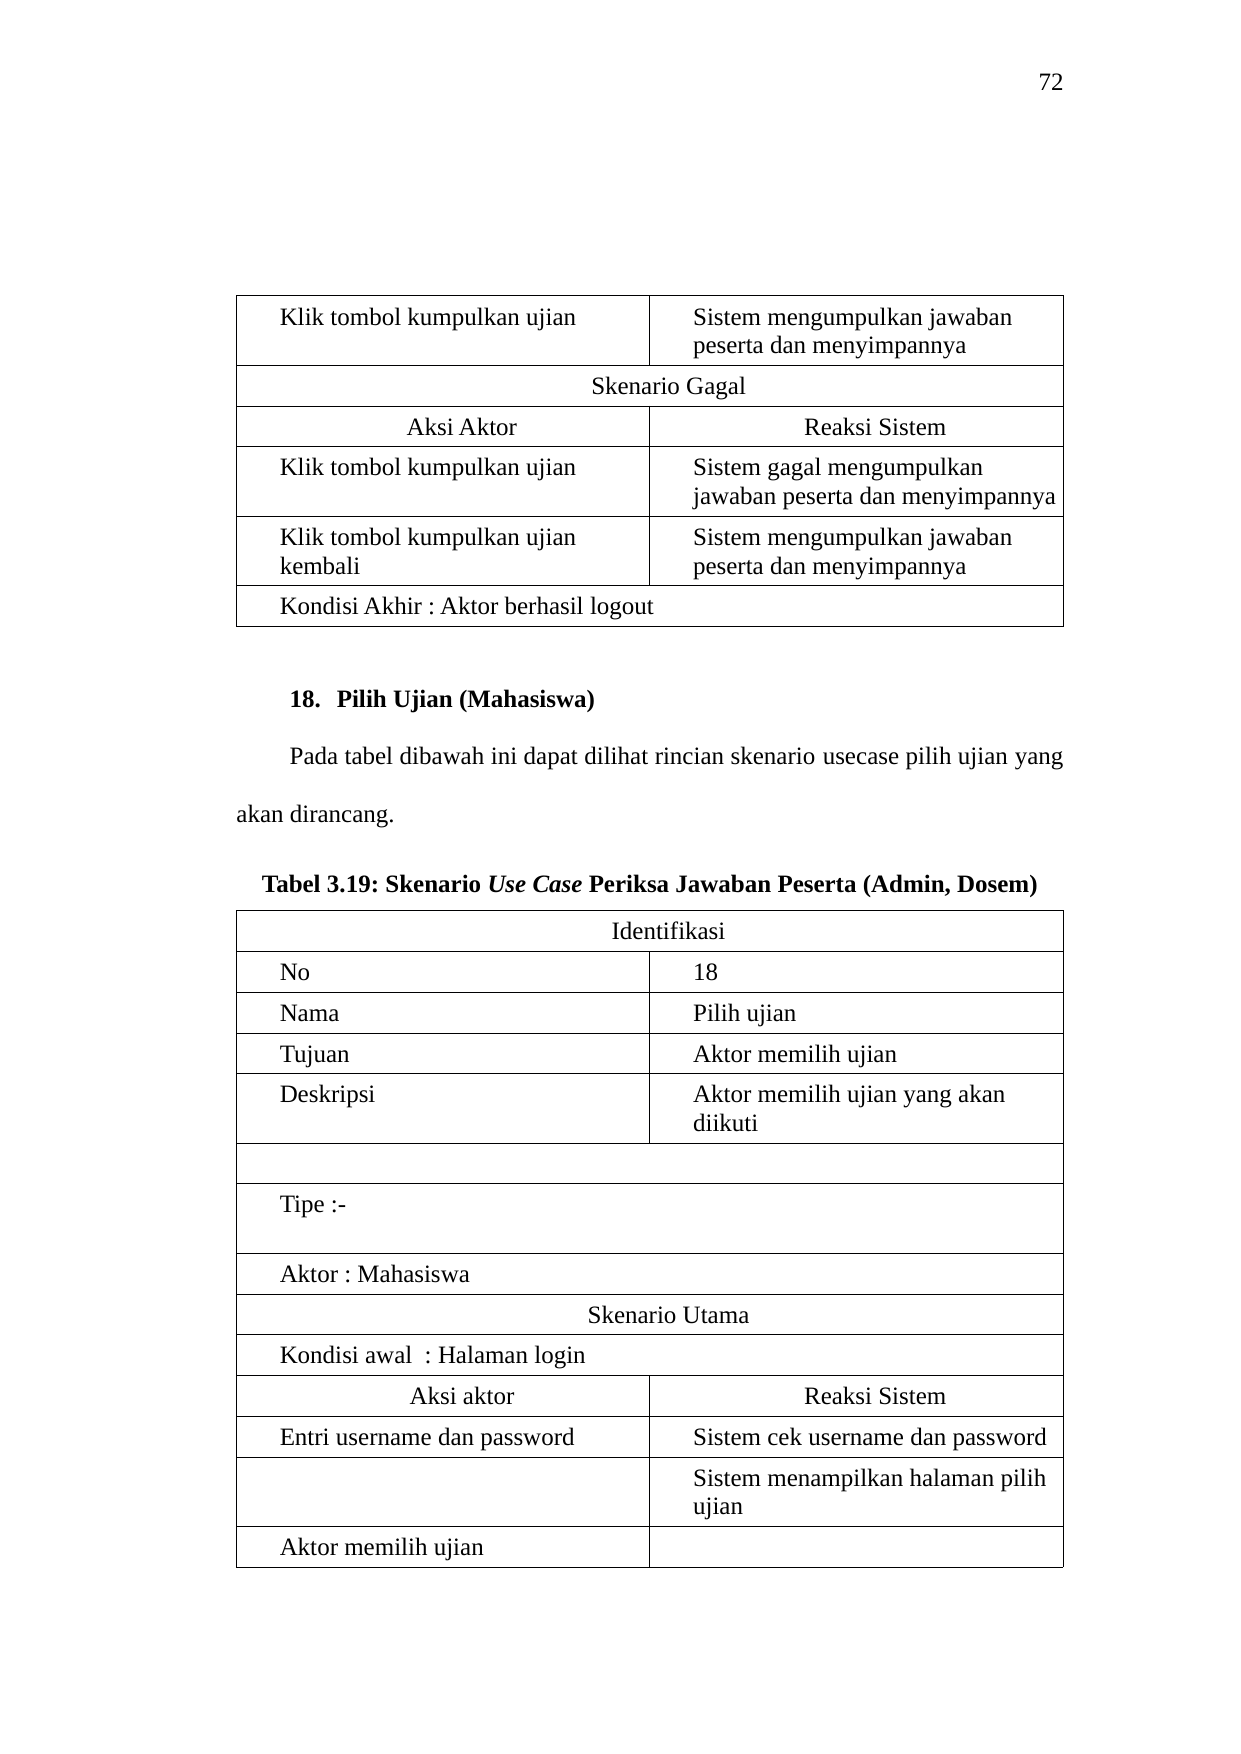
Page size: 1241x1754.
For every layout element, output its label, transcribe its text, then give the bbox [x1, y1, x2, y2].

table_cell Aktor memilih ujian yang akan diikuti [650, 1074, 1063, 1143]
table_cell 18 [650, 952, 1063, 992]
table_cell Skenario Utama [237, 1295, 1063, 1334]
table_cell Deskripsi [237, 1074, 649, 1143]
table_cell Klik tombol kumpulkan ujian [237, 296, 649, 365]
table_cell [237, 1458, 649, 1526]
table_cell Pilih ujian [650, 993, 1063, 1032]
table_cell Nama [237, 993, 649, 1032]
table_cell Reaksi Sistem [650, 407, 1063, 446]
table_cell Tipe :- [237, 1184, 1063, 1253]
table_cell Kondisi Akhir : Aktor berhasil logout [237, 586, 1063, 626]
table_cell Sistem cek username dan password [650, 1417, 1063, 1456]
table_cell Aksi aktor [237, 1376, 649, 1416]
table_cell Aktor memilih ujian [237, 1527, 649, 1567]
table_cell Aktor memilih ujian [650, 1034, 1063, 1073]
table_cell Entri username dan password [237, 1417, 649, 1456]
table_cell Sistem mengumpulkan jawaban peserta dan menyimpannya [650, 517, 1063, 585]
table_cell Aksi Aktor [237, 407, 649, 446]
table_cell Sistem gagal mengumpulkan jawaban peserta dan menyimpannya [650, 447, 1063, 516]
table_header Identifikasi [237, 911, 1063, 951]
text Tabel 3.19: Skenario Use Case Periksa Jawaban Peserta (Admin, Dosem) [236, 869, 1063, 898]
list Pilih Ujian (Mahasiswa) [289, 684, 1063, 713]
table_cell Klik tombol kumpulkan ujian kembali [237, 517, 649, 585]
table_cell Skenario Gagal [237, 366, 1063, 406]
table_cell Kondisi awal : Halaman login [237, 1335, 1063, 1375]
table_cell No [237, 952, 649, 992]
table_cell Tujuan [237, 1034, 649, 1073]
table_cell Reaksi Sistem [650, 1376, 1063, 1416]
table_cell Sistem menampilkan halaman pilih ujian [650, 1458, 1063, 1526]
table_cell [237, 1144, 1063, 1183]
text Pada tabel dibawah ini dapat dilihat rincian skenario usecase pilih ujian yang akan dirancang. [236, 741, 1063, 828]
table_cell [650, 1527, 1063, 1567]
table_cell Sistem mengumpulkan jawaban peserta dan menyimpannya [650, 296, 1063, 365]
table_cell Klik tombol kumpulkan ujian [237, 447, 649, 516]
table_cell Aktor : Mahasiswa [237, 1254, 1063, 1293]
